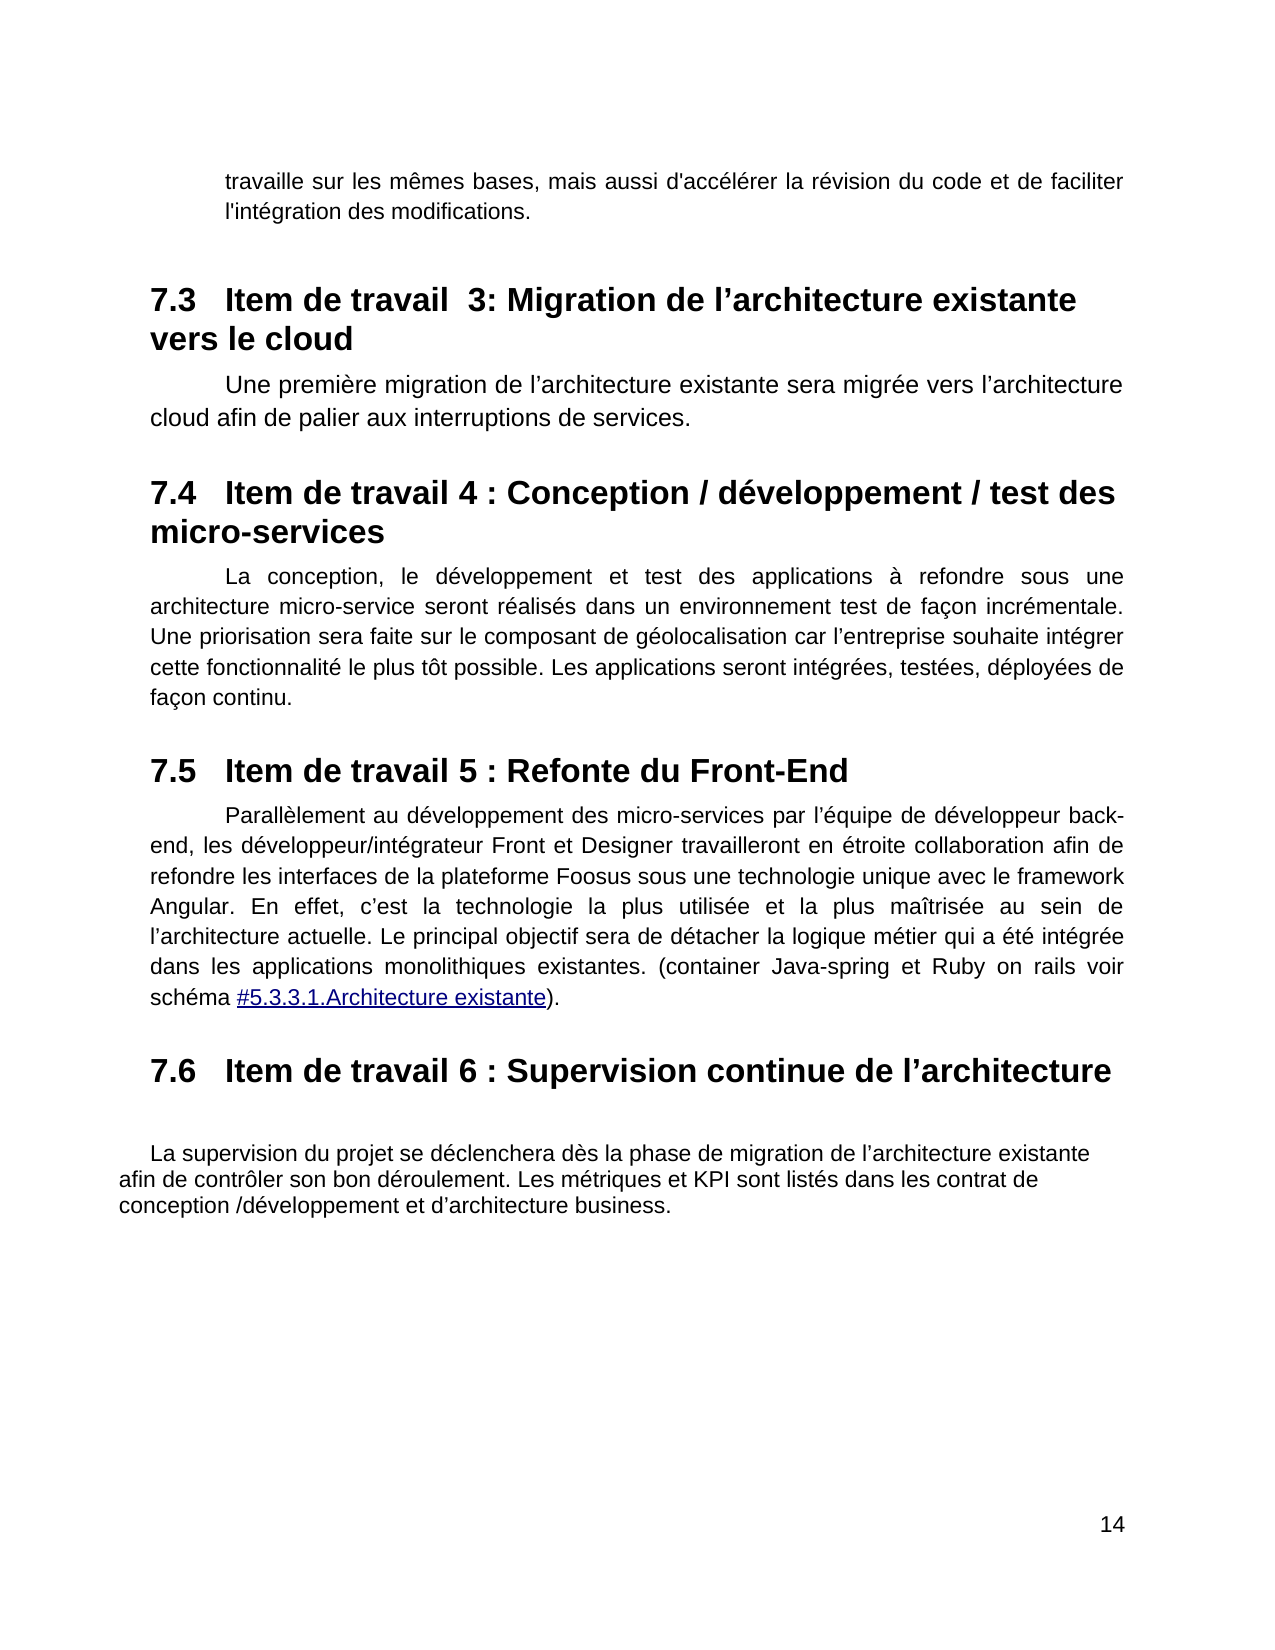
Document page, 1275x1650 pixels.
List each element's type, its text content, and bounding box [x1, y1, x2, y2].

subtitle Item de travail 4 : Conception / développement / test des micro-services [150, 473, 1125, 550]
text La conception, le développement et test des applications à refondre sous une architecture micro-service seront réalisés dans un environnement test de façon incrémentale. Une priorisation sera faite sur le composant de géolocalisation car l’entreprise souhaite intégrer cette fonctionnalité le plus tôt possible. Les applications seront intégrées, testées, déployées de façon continu. [150, 563, 1125, 710]
list travaille sur les mêmes bases, mais aussi d'accélérer la révision du code et de faciliter l'intégration des modifications. [187, 168, 1125, 224]
text La supervision du projet se déclenchera dès la phase de migration de l’architecture existante afin de contrôler son bon déroulement. Les métriques et KPI sont listés dans les contrat de conception /développement et d’architecture business. [119, 1140, 1125, 1219]
text Parallèlement au développement des micro-services par l’équipe de développeur back-end, les développeur/intégrateur Front et Designer travailleront en étroite collaboration afin de refondre les interfaces de la plateforme Foosus sous une technologie unique avec le framework Angular. En effet, c’est la technologie la plus utilisée et la plus maîtrisée au sein de l’architecture actuelle. Le principal objectif sera de détacher la logique métier qui a été intégrée dans les applications monolithiques existantes. (container Java-spring et Ruby on rails voir schéma #5.3.3.1.Architecture existante). [150, 802, 1125, 1010]
subtitle Item de travail 5 : Refonte du Front-End [150, 751, 1125, 790]
subtitle Item de travail 3: Migration de l’architecture existante vers le cloud [150, 281, 1125, 357]
text Une première migration de l’architecture existante sera migrée vers l’architecture cloud afin de palier aux interruptions de services. [150, 370, 1125, 432]
subtitle Item de travail 6 : Supervision continue de l’architecture [150, 1051, 1125, 1090]
